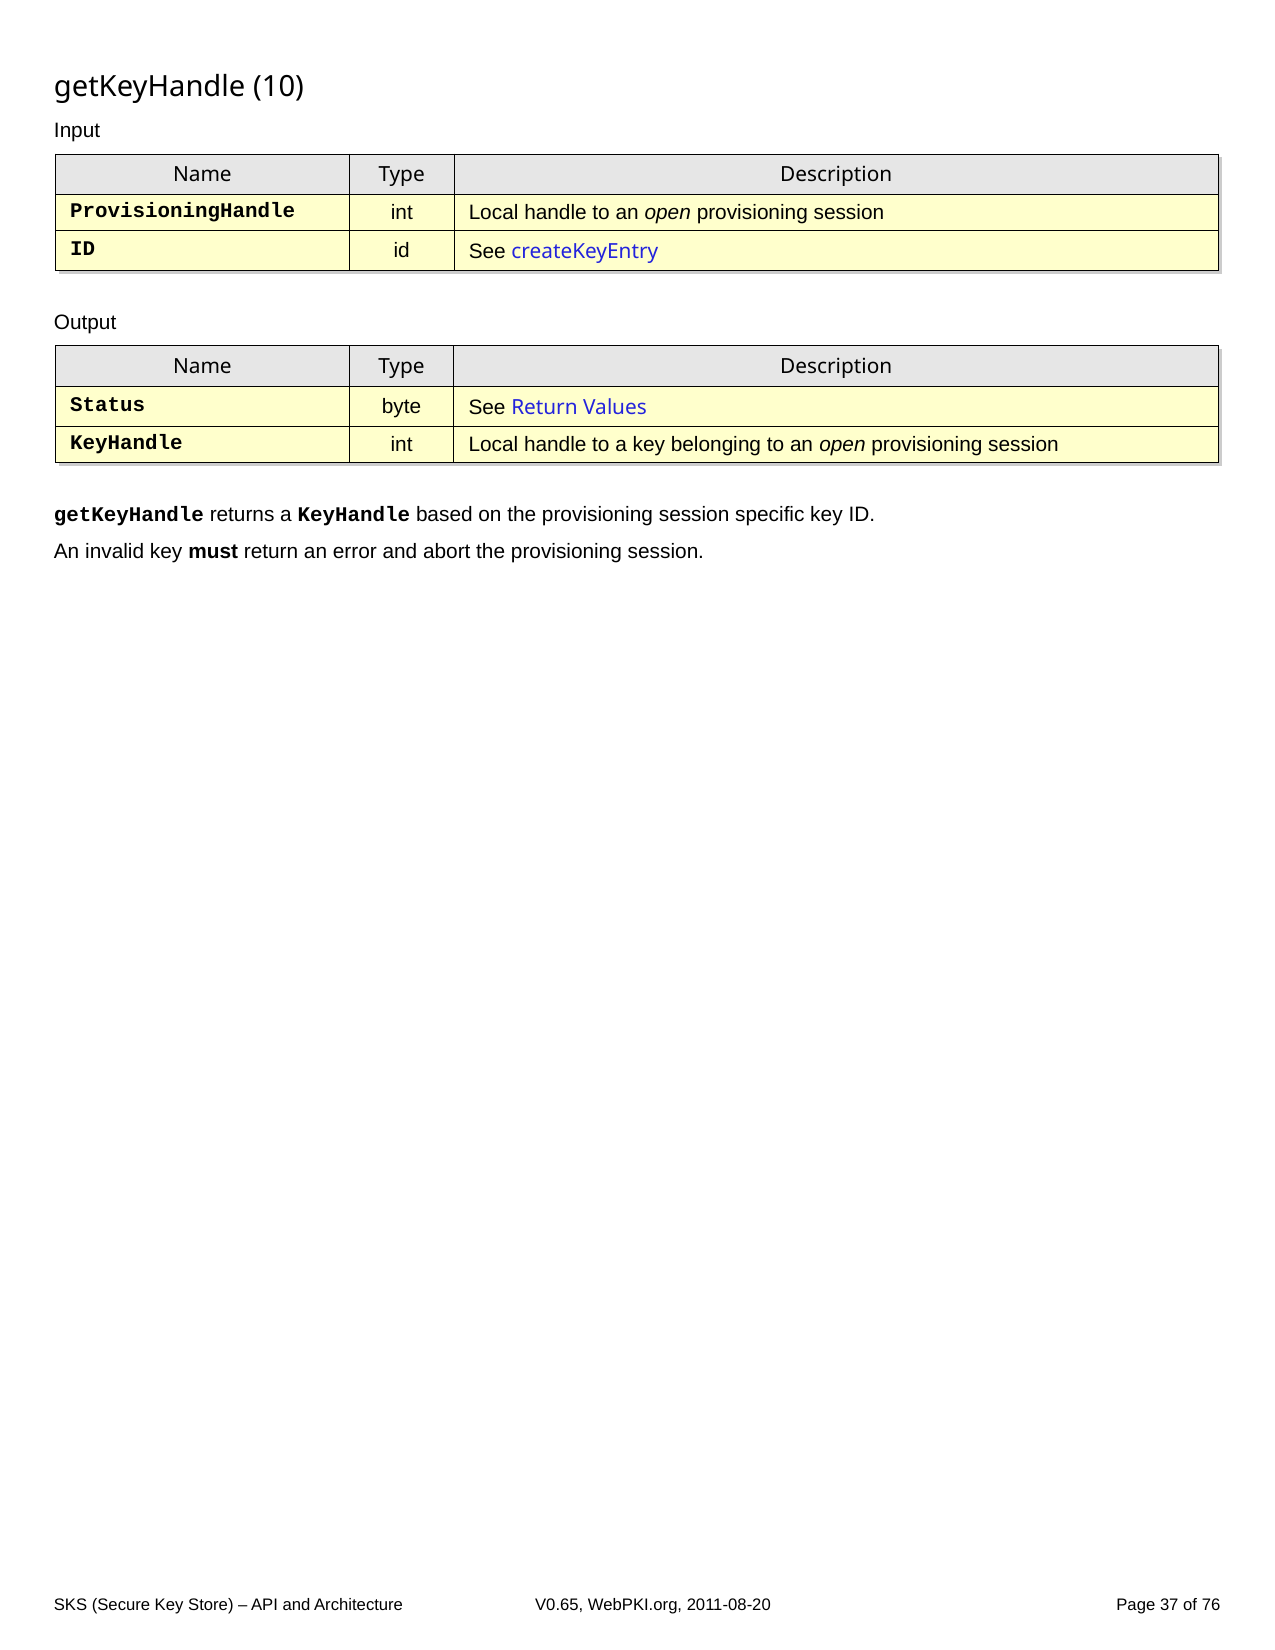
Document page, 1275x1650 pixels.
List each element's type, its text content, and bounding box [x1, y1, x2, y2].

table_header Name [56, 346, 349, 386]
table_cell KeyHandle [56, 427, 349, 462]
text Output [54, 310, 1221, 334]
table_cell int [350, 195, 454, 230]
table_cell Local handle to an open provisioning session [455, 195, 1218, 230]
table_header Type [350, 346, 453, 386]
table_cell int [350, 427, 453, 462]
table_header Description [455, 155, 1218, 194]
table_cell Status [56, 387, 349, 426]
text An invalid key must return an error and abort the provisioning session. [54, 539, 1221, 563]
table_cell See Return Values [454, 387, 1218, 426]
table_cell id [350, 231, 454, 270]
table_header Name [56, 155, 349, 194]
table_header Description [454, 346, 1218, 386]
table_cell ID [56, 231, 349, 270]
table_cell See createKeyEntry [455, 231, 1218, 270]
text Input [54, 118, 1221, 142]
text getKeyHandle returns a KeyHandle based on the provisioning session specific key ID. [54, 502, 1221, 527]
table_header Type [350, 155, 454, 194]
table_cell Local handle to a key belonging to an open provisioning session [454, 427, 1218, 462]
subtitle getKeyHandle (10) [54, 66, 1221, 105]
table_cell byte [350, 387, 453, 426]
table_cell ProvisioningHandle [56, 195, 349, 230]
